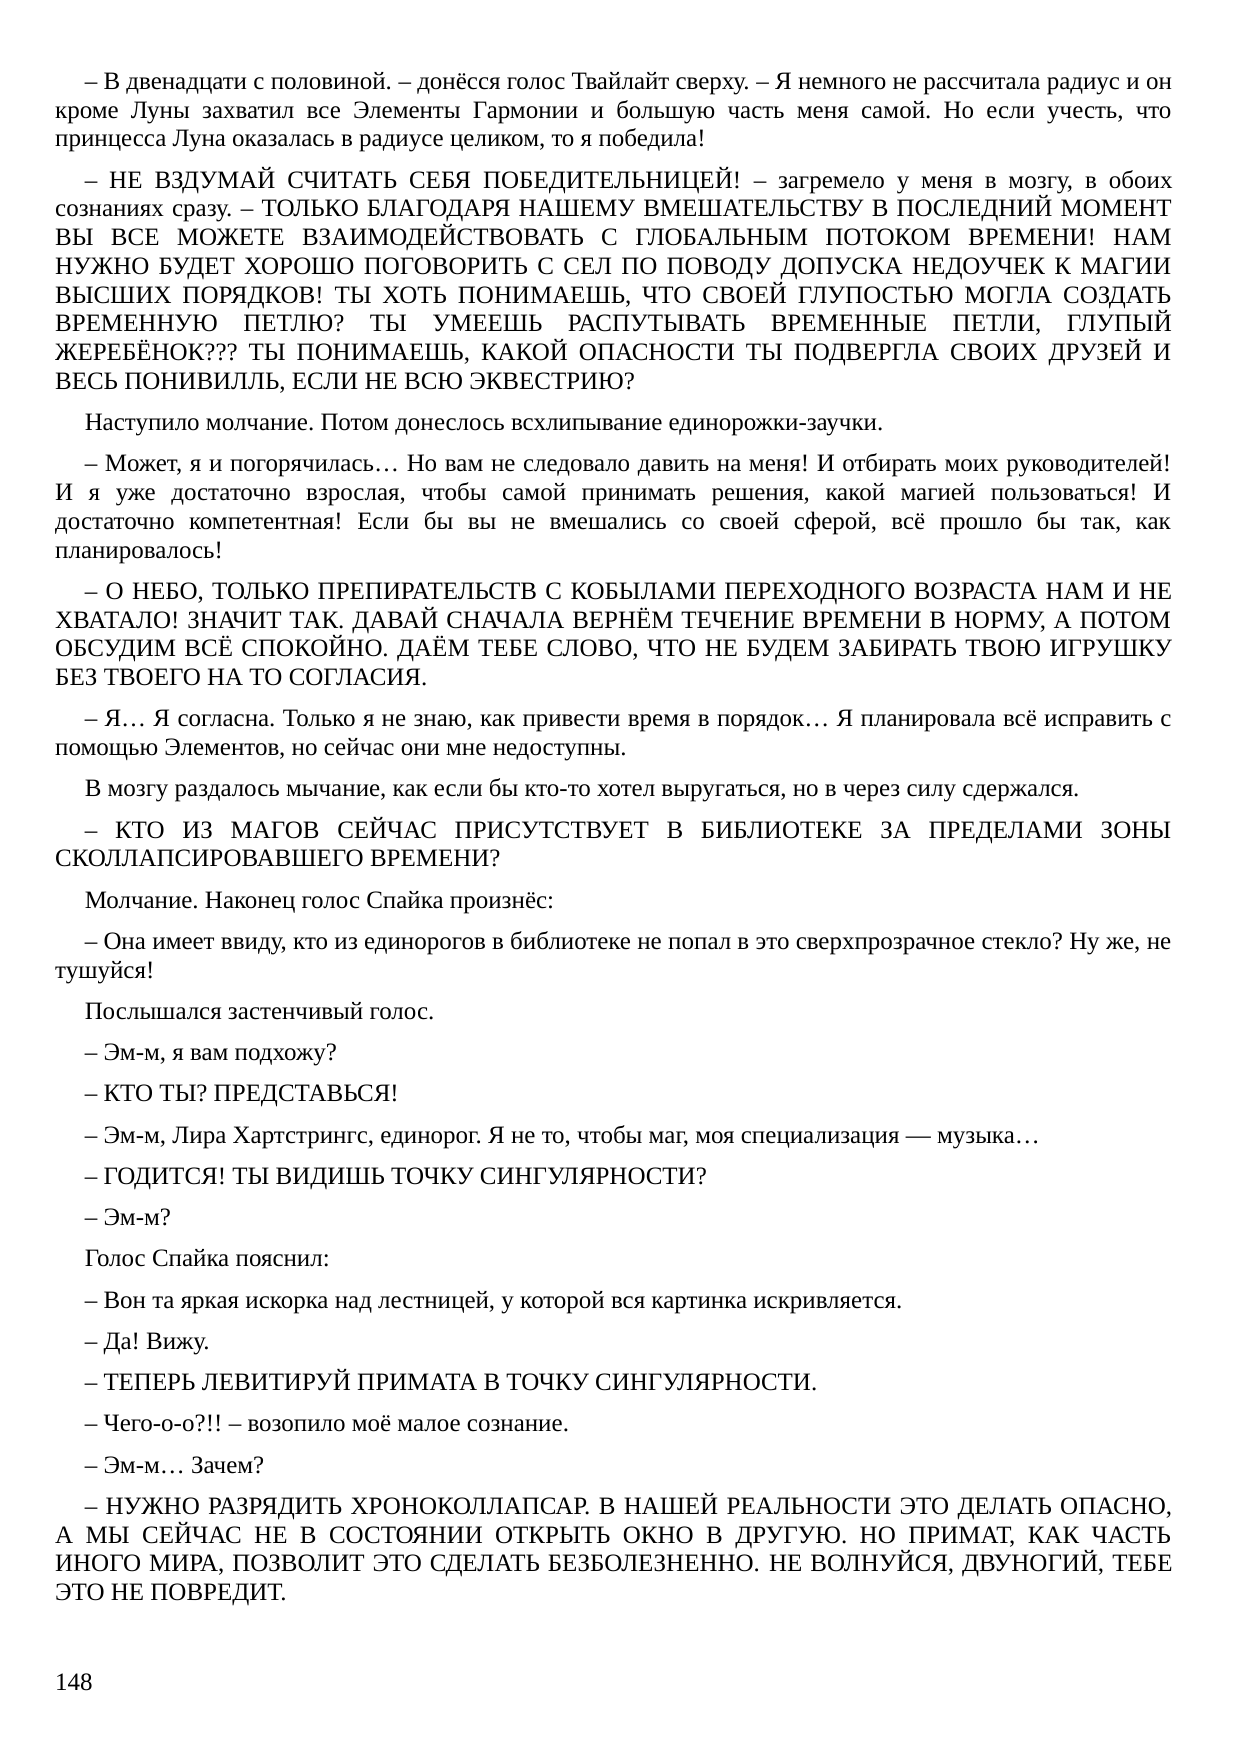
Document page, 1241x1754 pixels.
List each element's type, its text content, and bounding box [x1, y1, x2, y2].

text – О НЕБО, ТОЛЬКО ПРЕПИРАТЕЛЬСТВ С КОБЫЛАМИ ПЕРЕХОДНОГО ВОЗРАСТА НАМ И НЕ ХВАТАЛО! ЗНАЧИТ ТАК. ДАВАЙ СНАЧАЛА ВЕРНЁМ ТЕЧЕНИЕ ВРЕМЕНИ В НОРМУ, А ПОТОМ ОБСУДИМ ВСЁ СПОКОЙНО. ДАЁМ ТЕБЕ СЛОВО, ЧТО НЕ БУДЕМ ЗАБИРАТЬ ТВОЮ ИГРУШКУ БЕЗ ТВОЕГО НА ТО СОГЛАСИЯ. [55, 576, 1173, 691]
text – Вон та яркая искорка над лестницей, у которой вся картинка искривляется. [55, 1285, 1173, 1313]
text – Эм-м, Лира Хартстрингс, единорог. Я не то, чтобы маг, моя специализация — музыка… [55, 1120, 1173, 1148]
text – КТО ТЫ? ПРЕДСТАВЬСЯ! [55, 1078, 1173, 1107]
text Голос Спайка пояснил: [55, 1243, 1173, 1272]
text – Может, я и погорячилась… Но вам не следовало давить на меня! И отбирать моих руководителей! И я уже достаточно взрослая, чтобы самой принимать решения, какой магией пользоваться! И достаточно компетентная! Если бы вы не вмешались со своей сферой, всё прошло бы так, как планировалось! [55, 448, 1173, 563]
text – НЕ ВЗДУМАЙ СЧИТАТЬ СЕБЯ ПОБЕДИТЕЛЬНИЦЕЙ! – загремело у меня в мозгу, в обоих сознаниях сразу. – ТОЛЬКО БЛАГОДАРЯ НАШЕМУ ВМЕШАТЕЛЬСТВУ В ПОСЛЕДНИЙ МОМЕНТ ВЫ ВСЕ МОЖЕТЕ ВЗАИМОДЕЙСТВОВАТЬ С ГЛОБАЛЬНЫМ ПОТОКОМ ВРЕМЕНИ! НАМ НУЖНО БУДЕТ ХОРОШО ПОГОВОРИТЬ С СЕЛ ПО ПОВОДУ ДОПУСКА НЕДОУЧЕК К МАГИИ ВЫСШИХ ПОРЯДКОВ! ТЫ ХОТЬ ПОНИМАЕШЬ, ЧТО СВОЕЙ ГЛУПОСТЬЮ МОГЛА СОЗДАТЬ ВРЕМЕННУЮ ПЕТЛЮ? ТЫ УМЕЕШЬ РАСПУТЫВАТЬ ВРЕМЕННЫЕ ПЕТЛИ, ГЛУПЫЙ ЖЕРЕБЁНОК??? ТЫ ПОНИМАЕШЬ, КАКОЙ ОПАСНОСТИ ТЫ ПОДВЕРГЛА СВОИХ ДРУЗЕЙ И ВЕСЬ ПОНИВИЛЛЬ, ЕСЛИ НЕ ВСЮ ЭКВЕСТРИЮ? [55, 165, 1173, 395]
text – ГОДИТСЯ! ТЫ ВИДИШЬ ТОЧКУ СИНГУЛЯРНОСТИ? [55, 1161, 1173, 1190]
text – Эм-м, я вам подхожу? [55, 1037, 1173, 1066]
text Наступило молчание. Потом донеслось всхлипывание единорожки-заучки. [55, 407, 1173, 436]
text – Она имеет ввиду, кто из единорогов в библиотеке не попал в это сверхпрозрачное стекло? Ну же, не тушуйся! [55, 926, 1173, 983]
text – НУЖНО РАЗРЯДИТЬ ХРОНОКОЛЛАПСАР. В НАШЕЙ РЕАЛЬНОСТИ ЭТО ДЕЛАТЬ ОПАСНО, А МЫ СЕЙЧАС НЕ В СОСТОЯНИИ ОТКРЫТЬ ОКНО В ДРУГУЮ. НО ПРИМАТ, КАК ЧАСТЬ ИНОГО МИРА, ПОЗВОЛИТ ЭТО СДЕЛАТЬ БЕЗБОЛЕЗНЕННО. НЕ ВОЛНУЙСЯ, ДВУНОГИЙ, ТЕБЕ ЭТО НЕ ПОВРЕДИТ. [55, 1491, 1173, 1606]
text Послышался застенчивый голос. [55, 996, 1173, 1025]
text – Да! Вижу. [55, 1326, 1173, 1355]
text – Эм-м? [55, 1202, 1173, 1231]
text – Я… Я согласна. Только я не знаю, как привести время в порядок… Я планировала всё исправить с помощью Элементов, но сейчас они мне недоступны. [55, 703, 1173, 761]
text – ТЕПЕРЬ ЛЕВИТИРУЙ ПРИМАТА В ТОЧКУ СИНГУЛЯРНОСТИ. [55, 1367, 1173, 1396]
text – Эм-м… Зачем? [55, 1450, 1173, 1478]
text – КТО ИЗ МАГОВ СЕЙЧАС ПРИСУТСТВУЕТ В БИБЛИОТЕКЕ ЗА ПРЕДЕЛАМИ ЗОНЫ СКОЛЛАПСИРОВАВШЕГО ВРЕМЕНИ? [55, 815, 1173, 872]
text – Чего-о-о?!! – возопило моё малое сознание. [55, 1408, 1173, 1437]
text В мозгу раздалось мычание, как если бы кто-то хотел выругаться, но в через силу сдержался. [55, 773, 1173, 802]
text Молчание. Наконец голос Спайка произнёс: [55, 885, 1173, 913]
text – В двенадцати с половиной. – донёсся голос Твайлайт сверху. – Я немного не рассчитала радиус и он кроме Луны захватил все Элементы Гармонии и большую часть меня самой. Но если учесть, что принцесса Луна оказалась в радиусе целиком, то я победила! [55, 66, 1173, 152]
